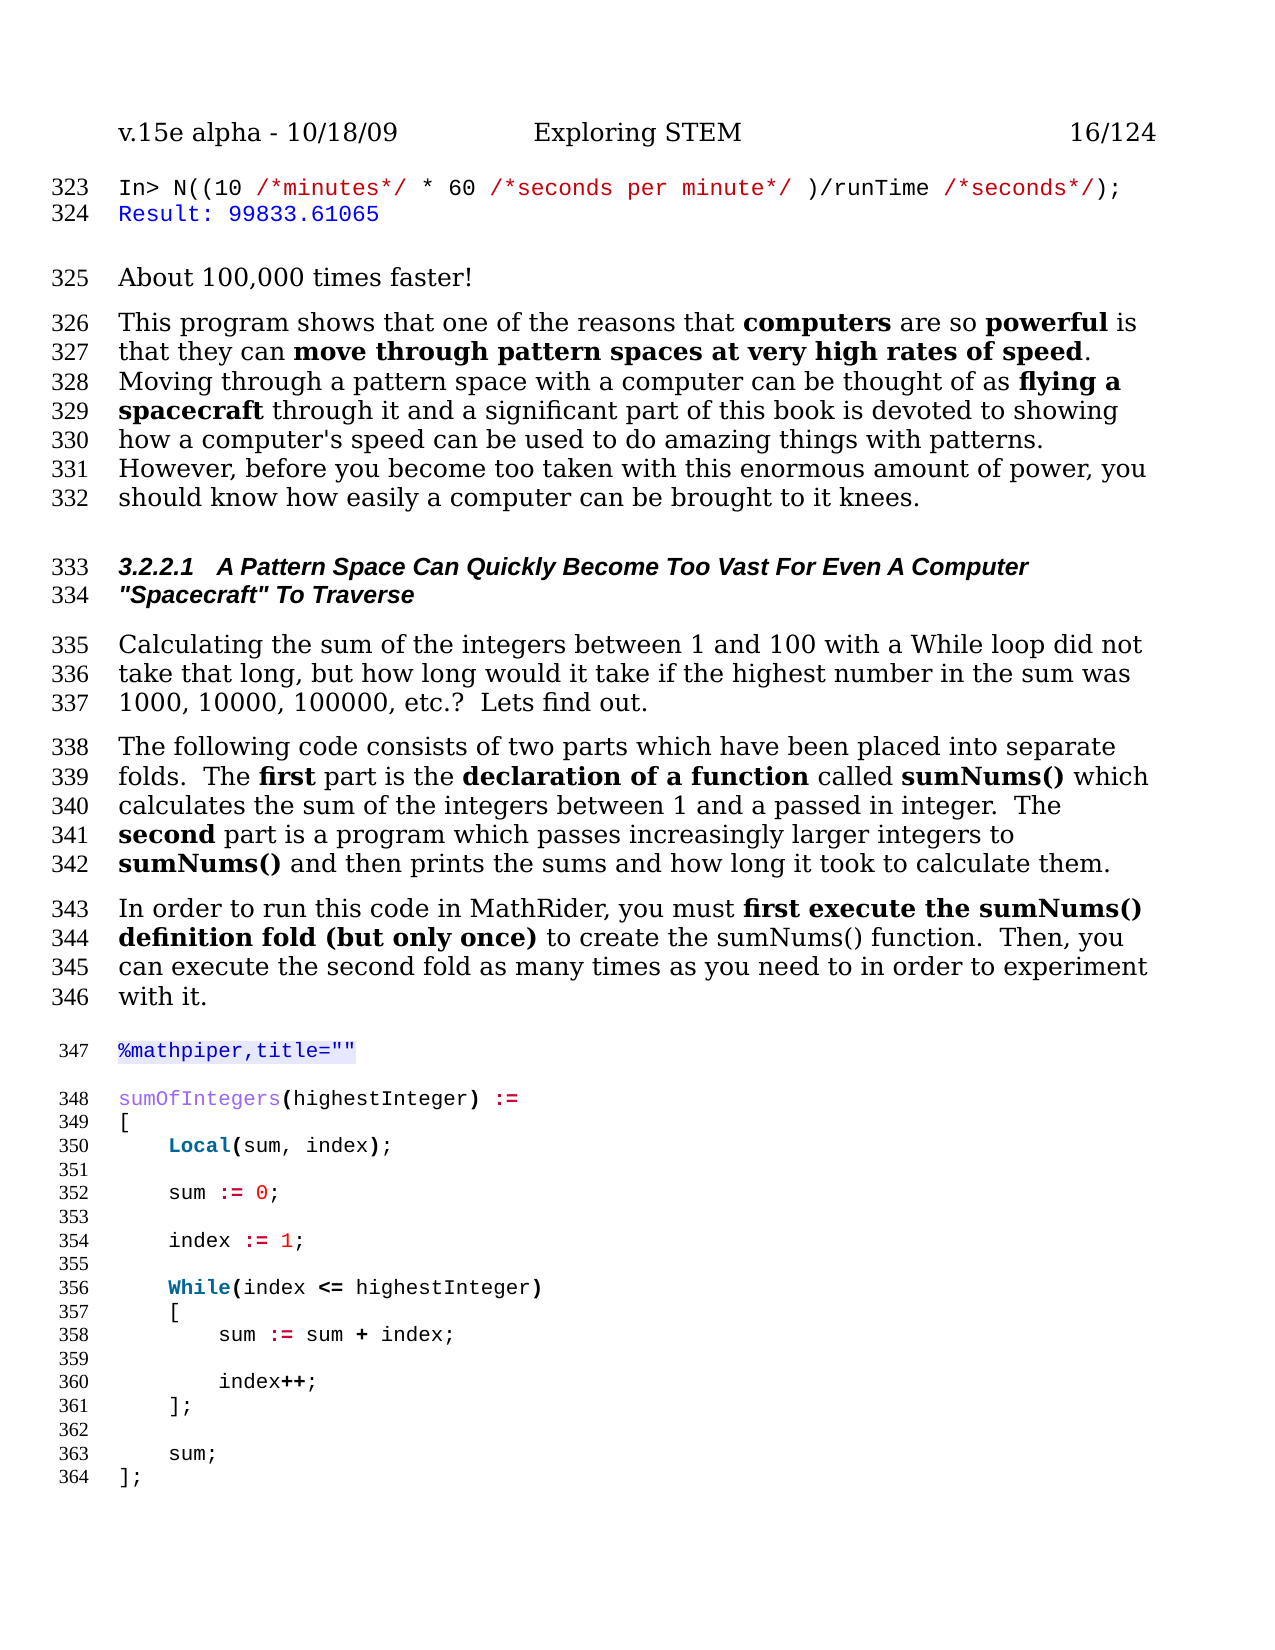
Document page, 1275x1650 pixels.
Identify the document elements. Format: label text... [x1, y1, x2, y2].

text ]; [118, 1466, 1157, 1490]
text Result: 99833.61065 [118, 203, 1157, 229]
text In> N((10 /*minutes*/ * 60 /*seconds per minute*/ )/runTime /*seconds*/); [118, 177, 1157, 203]
text [ [118, 1111, 1157, 1135]
text index := 1; [118, 1230, 1157, 1253]
text index++; [118, 1372, 1157, 1395]
text The following code consists of two parts which have been placed into separate folds. The first part is the declaration of a function called sumNums() which calculates the sum of the integers between 1 and a passed in integer. The second part is a program which passes increasingly larger integers to sumNums() and then prints the sums and how long it took to calculate them. [118, 732, 1157, 879]
text [ [118, 1301, 1157, 1324]
text sum; [118, 1442, 1157, 1466]
text sum := 0; [118, 1182, 1157, 1206]
text While(index <= highestInteger) [118, 1277, 1157, 1301]
text About 100,000 times faster! [118, 263, 1157, 293]
text %mathpiper,title="" [118, 1041, 1157, 1064]
text This program shows that one of the reasons that computers are so powerful is that they can move through pattern spaces at very high rates of speed. Moving through a pattern space with a computer can be thought of as flying a spacecraft through it and a significant part of this book is devoted to showing how a computer's speed can be used to do amazing things with patterns. However, before you become too taken with this enormous amount of power, you should know how easily a computer can be brought to it knees. [118, 308, 1157, 513]
text sum := sum + index; [118, 1324, 1157, 1348]
text In order to run this code in MathRider, you must first execute the sumNums() definition fold (but only once) to create the sumNums() function. Then, you can execute the second fold as many times as you need to in order to experiment with it. [118, 894, 1157, 1011]
subtitle A Pattern Space Can Quickly Become Too Vast For Even A Computer "Spacecraft" To Traverse [118, 552, 1157, 609]
text Calculating the sum of the integers between 1 and 100 with a While loop did not take that long, but how long would it take if the highest number in the sum was 1000, 10000, 100000, etc.? Lets find out. [118, 630, 1157, 717]
text sumOfIntegers(highestInteger) := [118, 1088, 1157, 1111]
text ]; [118, 1395, 1157, 1419]
text Local(sum, index); [118, 1135, 1157, 1159]
